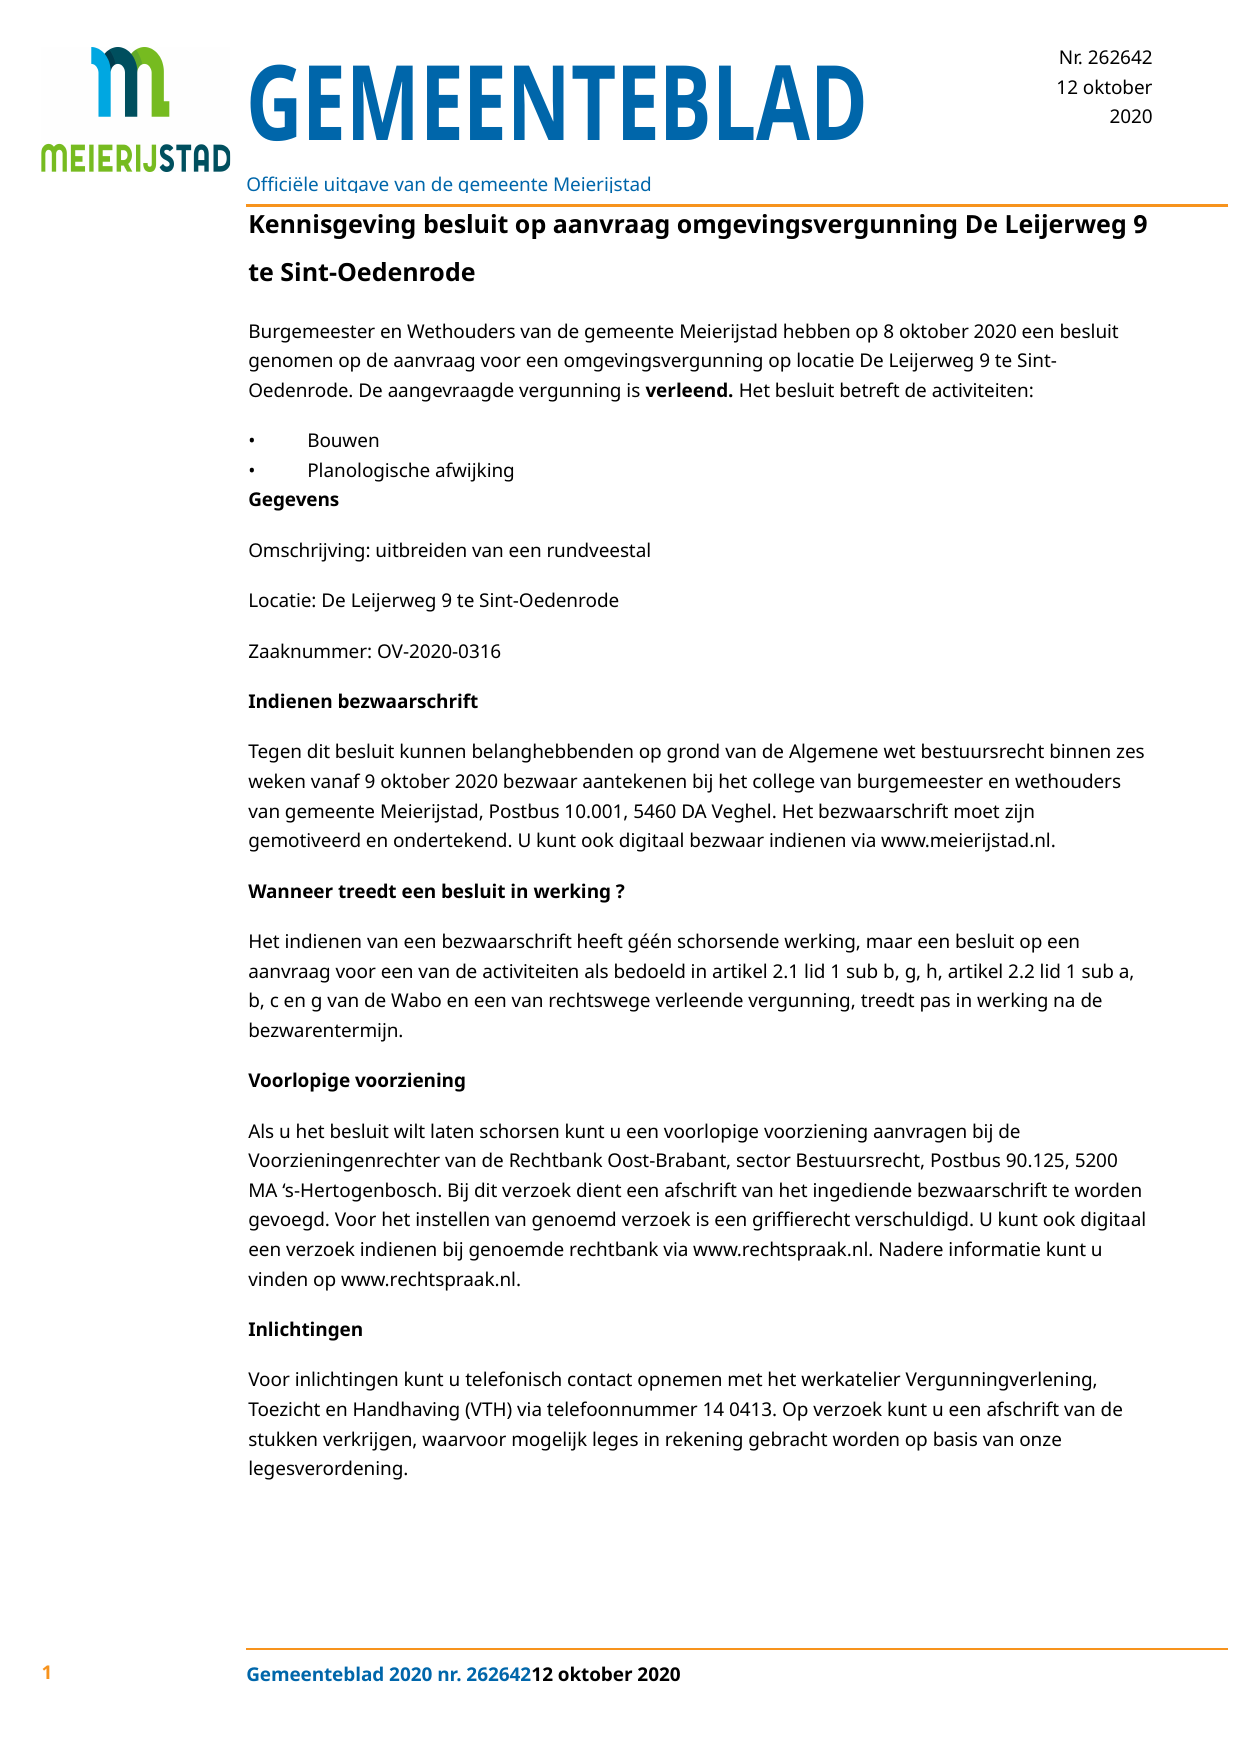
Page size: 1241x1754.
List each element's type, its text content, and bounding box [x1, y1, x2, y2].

text Burgemeester en Wethouders van de gemeente Meierijstad hebben op 8 oktober 2020 een besluit genomen op de aanvraag voor een omgevingsvergunning op locatie De Leijerweg 9 te Sint-Oedenrode. De aangevraagde vergunning is verleend. Het besluit betreft de activiteiten: [248, 318, 1152, 403]
list Planologische afwijking [248, 457, 1152, 483]
text Inlichtingen [248, 1316, 1152, 1342]
text Gegevens [248, 487, 1152, 512]
text Omschrijving: uitbreiden van een rundveestal [248, 537, 1152, 563]
text Tegen dit besluit kunnen belanghebbenden op grond van de Algemene wet bestuursrecht binnen zes weken vanaf 9 oktober 2020 bezwaar aantekenen bij het college van burgemeester en wethouders van gemeente Meierijstad, Postbus 10.001, 5460 DA Veghel. Het bezwaarschrift moet zijn gemotiveerd en ondertekend. U kunt ook digitaal bezwaar indienen via www.meierijstad.nl. [248, 739, 1152, 853]
text Locatie: De Leijerweg 9 te Sint-Oedenrode [248, 587, 1152, 613]
picture [41, 47, 231, 172]
text Kennisgeving besluit op aanvraag omgevingsvergunning De Leijerweg 9 te Sint-Oedenrode [248, 207, 1152, 288]
text Indienen bezwaarschrift [248, 688, 1152, 714]
text Zaaknummer: OV-2020-0316 [248, 638, 1152, 664]
text Het indienen van een bezwaarschrift heeft géén schorsende werking, maar een besluit op een aanvraag voor een van de activiteiten als bedoeld in artikel 2.1 lid 1 sub b, g, h, artikel 2.2 lid 1 sub a, b, c en g van de Wabo en een van rechtswege verleende vergunning, treedt pas in werking na de bezwarentermijn. [248, 928, 1152, 1043]
text Wanneer treedt een besluit in werking ? [248, 878, 1152, 904]
text Voor inlichtingen kunt u telefonisch contact opnemen met het werkatelier Vergunningverlening, Toezicht en Handhaving (VTH) via telefoonnummer 14 0413. Op verzoek kunt u een afschrift van de stukken verkrijgen, waarvoor mogelijk leges in rekening gebracht worden op basis van onze legesverordening. [248, 1367, 1152, 1481]
text Voorlopige voorziening [248, 1067, 1152, 1093]
list Bouwen [248, 427, 1152, 453]
text Als u het besluit wilt laten schorsen kunt u een voorlopige voorziening aanvragen bij de Voorzieningenrechter van de Rechtbank Oost-Brabant, sector Bestuursrecht, Postbus 90.125, 5200 MA ‘s-Hertogenbosch. Bij dit verzoek dient een afschrift van het ingediende bezwaarschrift te worden gevoegd. Voor het instellen van genoemd verzoek is een griffierecht verschuldigd. U kunt ook digitaal een verzoek indienen bij genoemde rechtbank via www.rechtspraak.nl. Nadere informatie kunt u vinden op www.rechtspraak.nl. [248, 1118, 1152, 1292]
